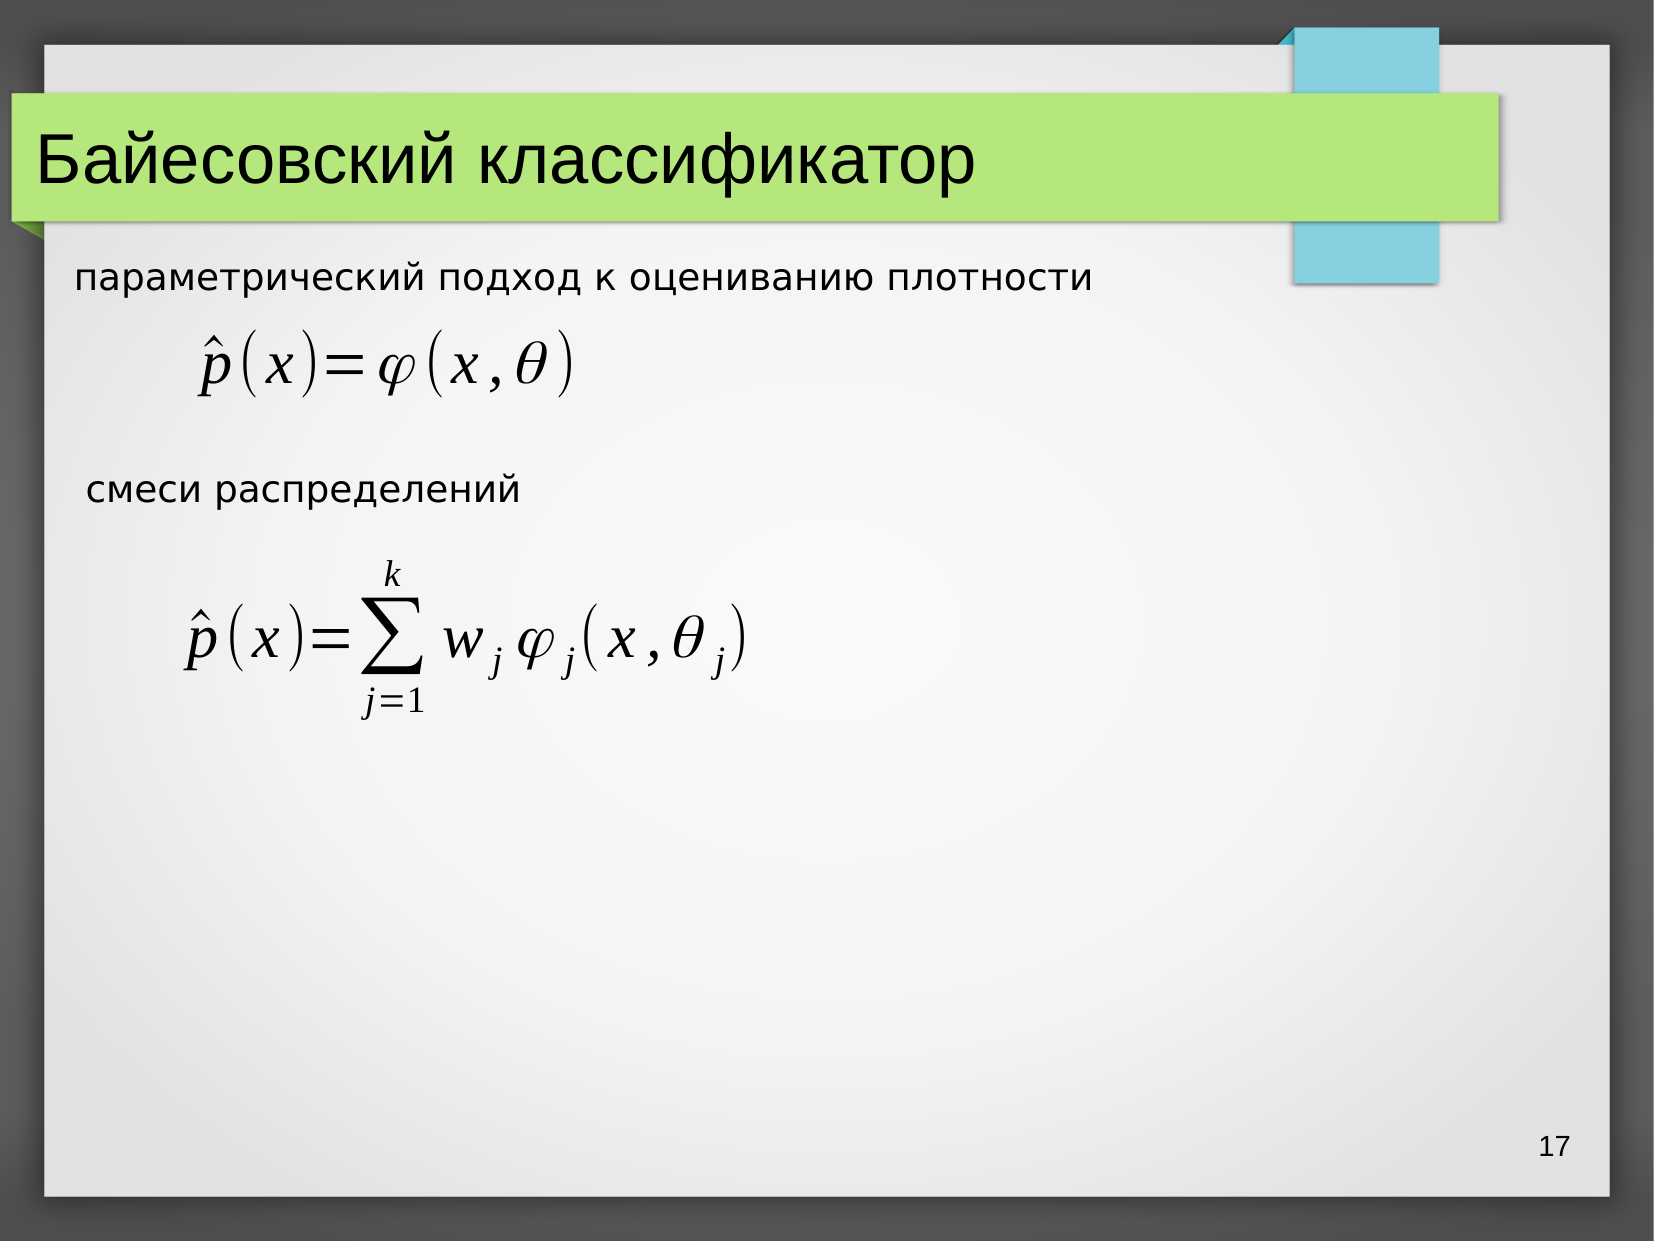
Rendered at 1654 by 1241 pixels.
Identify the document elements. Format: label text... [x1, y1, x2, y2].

chart [175, 552, 756, 721]
title Байесовский классификатор [35, 118, 1489, 199]
text_box параметрический подход к оцениванию плотности [59, 248, 1146, 319]
chart [188, 326, 582, 402]
text_box смеси распределений [70, 460, 579, 532]
picture [0, 0, 1654, 1241]
